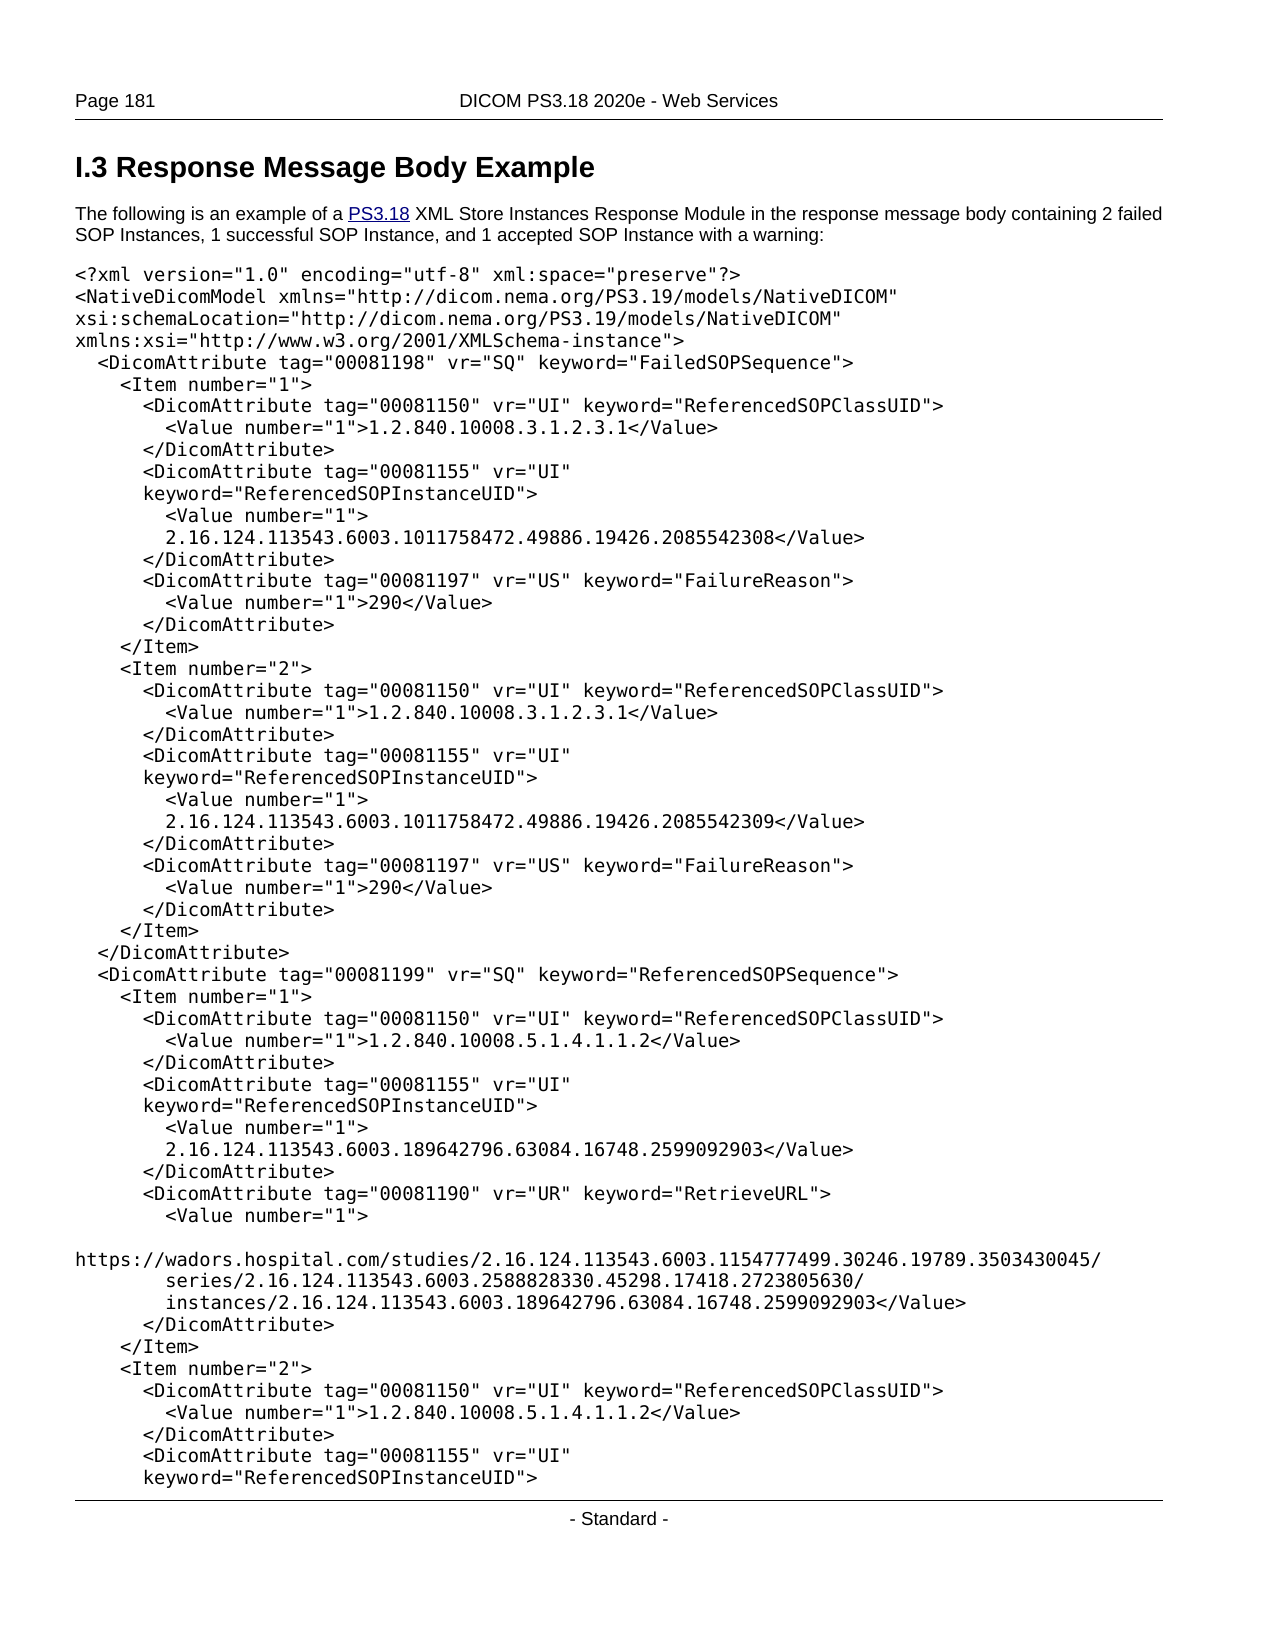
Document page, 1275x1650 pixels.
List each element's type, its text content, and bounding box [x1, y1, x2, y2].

text The following is an example of a PS3.18 XML Store Instances Response Module in the response message body containing 2 failed SOP Instances, 1 successful SOP Instance, and 1 accepted SOP Instance with a warning: [75, 202, 1162, 245]
text <?xml version="1.0" encoding="utf-8" xml:space="preserve"?> <NativeDicomModel xmlns="http://dicom.nema.org/PS3.19/models/NativeDICOM" xsi:schemaLocation="http://dicom.nema.org/PS3.19/models/NativeDICOM" xmlns:xsi="http://www.w3.org/2001/XMLSchema-instance"> <DicomAttribute tag="00081198" vr="SQ" keyword="FailedSOPSequence"> <Item number="1"> <DicomAttribute tag="00081150" vr="UI" keyword="ReferencedSOPClassUID"> <Value number="1">1.2.840.10008.3.1.2.3.1</Value> </DicomAttribute> <DicomAttribute tag="00081155" vr="UI" keyword="ReferencedSOPInstanceUID"> <Value number="1"> 2.16.124.113543.6003.1011758472.49886.19426.2085542308</Value> </DicomAttribute> <DicomAttribute tag="00081197" vr="US" keyword="FailureReason"> <Value number="1">290</Value> </DicomAttribute> </Item> <Item number="2"> <DicomAttribute tag="00081150" vr="UI" keyword="ReferencedSOPClassUID"> <Value number="1">1.2.840.10008.3.1.2.3.1</Value> </DicomAttribute> <DicomAttribute tag="00081155" vr="UI" keyword="ReferencedSOPInstanceUID"> <Value number="1"> 2.16.124.113543.6003.1011758472.49886.19426.2085542309</Value> </DicomAttribute> <DicomAttribute tag="00081197" vr="US" keyword="FailureReason"> <Value number="1">290</Value> </DicomAttribute> </Item> </DicomAttribute> <DicomAttribute tag="00081199" vr="SQ" keyword="ReferencedSOPSequence"> <Item number="1"> <DicomAttribute tag="00081150" vr="UI" keyword="ReferencedSOPClassUID"> <Value number="1">1.2.840.10008.5.1.4.1.1.2</Value> </DicomAttribute> <DicomAttribute tag="00081155" vr="UI" keyword="ReferencedSOPInstanceUID"> <Value number="1"> 2.16.124.113543.6003.189642796.63084.16748.2599092903</Value> </DicomAttribute> <DicomAttribute tag="00081190" vr="UR" keyword="RetrieveURL"> <Value number="1"> https://wadors.hospital.com/studies/2.16.124.113543.6003.1154777499.30246.19789.3503430045/ series/2.16.124.113543.6003.2588828330.45298.17418.2723805630/ instances/2.16.124.113543.6003.189642796.63084.16748.2599092903</Value> </DicomAttribute> </Item> <Item number="2"> <DicomAttribute tag="00081150" vr="UI" keyword="ReferencedSOPClassUID"> <Value number="1">1.2.840.10008.5.1.4.1.1.2</Value> </DicomAttribute> <DicomAttribute tag="00081155" vr="UI" keyword="ReferencedSOPInstanceUID"> [75, 264, 1162, 1489]
text I.3 Response Message Body Example [75, 150, 1162, 183]
